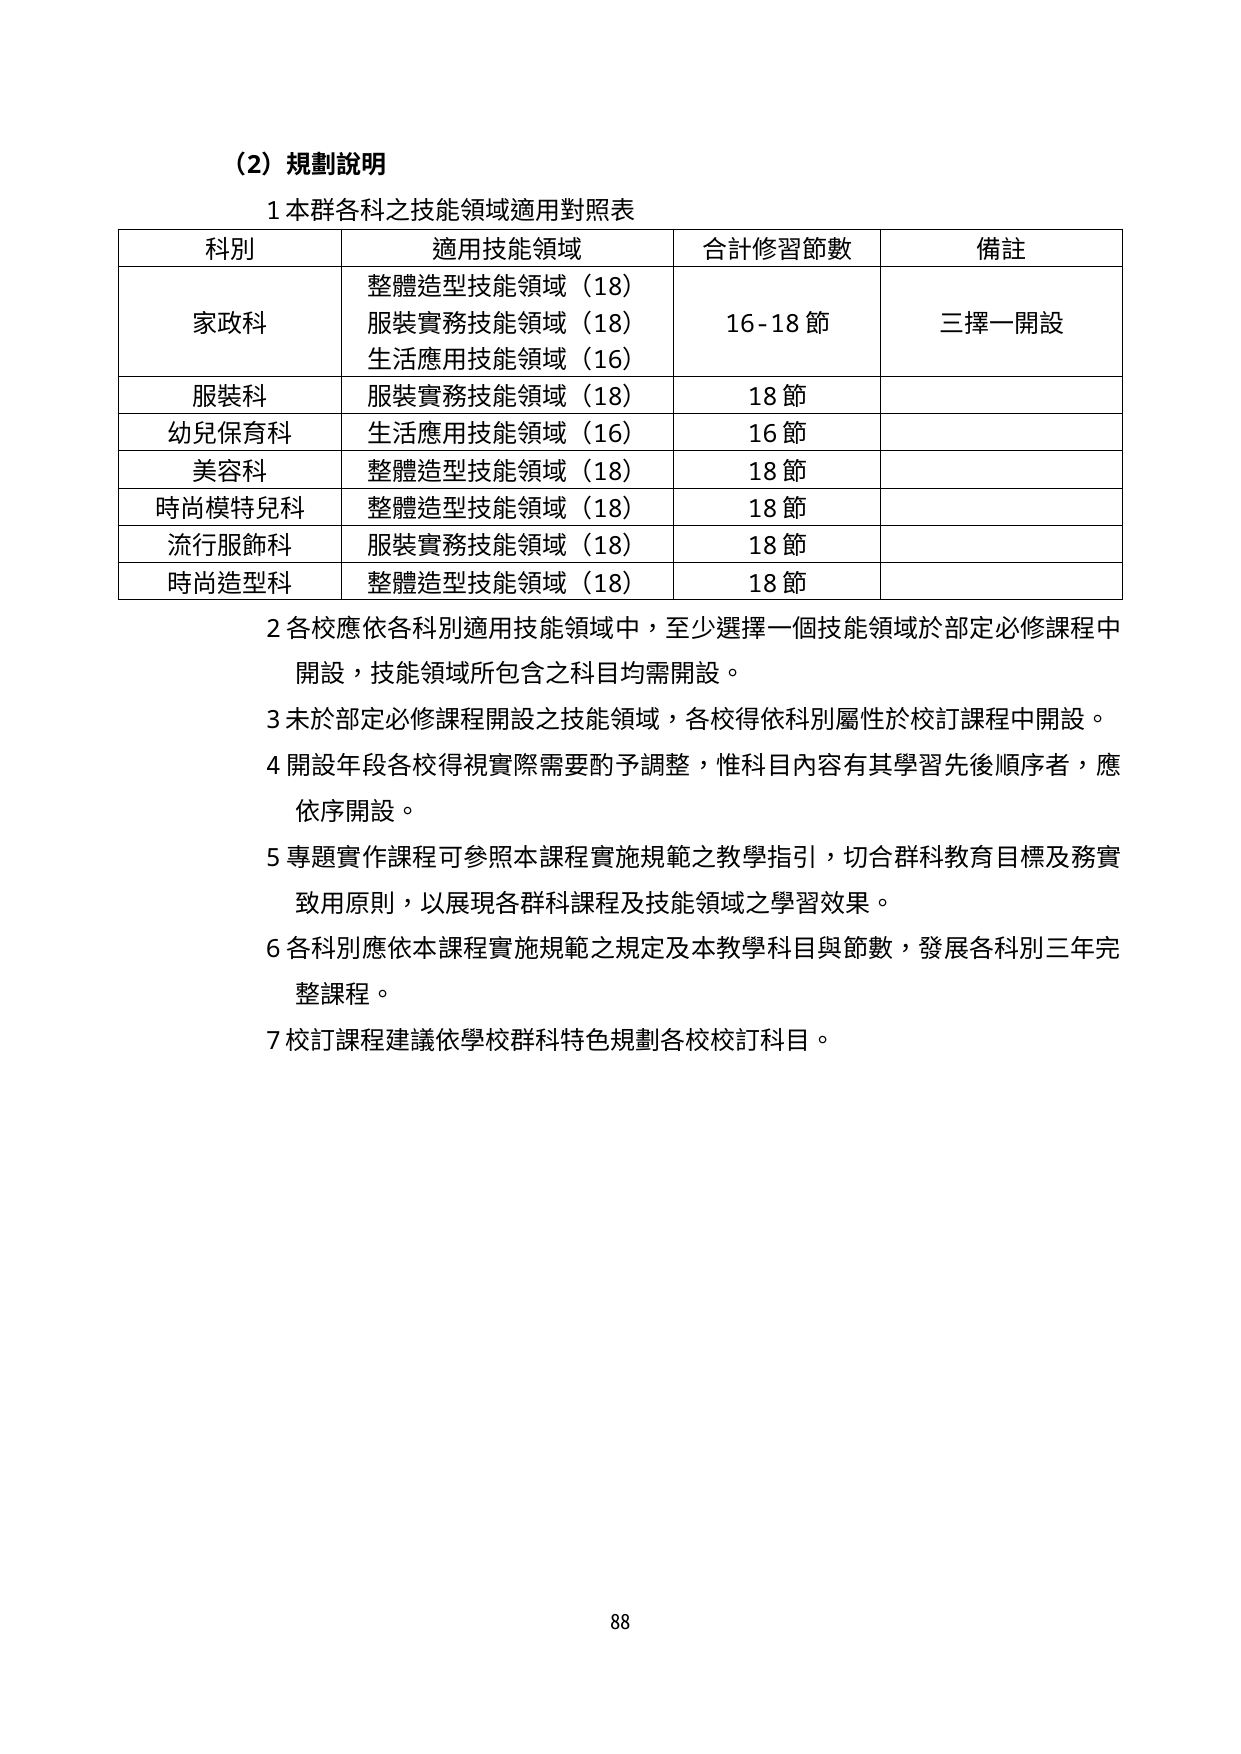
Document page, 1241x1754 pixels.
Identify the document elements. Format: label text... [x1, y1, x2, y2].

text 1本群各科之技能領域適用對照表 [188, 183, 1122, 228]
text 5專題實作課程可參照本課程實施規範之教學指引，切合群科教育目標及務實致用原則，以展現各群科課程及技能領域之學習效果。 [266, 829, 1122, 921]
table_cell 流行服飾科 [119, 526, 341, 562]
table_cell 家政科 [119, 267, 341, 376]
table_cell 服裝實務技能領域（18） [342, 526, 673, 562]
table_cell 整體造型技能領域（18） 服裝實務技能領域（18） 生活應用技能領域（16） [342, 267, 673, 376]
table_header 合計修習節數 [674, 230, 880, 266]
table_cell 18節 [674, 451, 880, 487]
table_cell 整體造型技能領域（18） [342, 489, 673, 525]
table_cell 整體造型技能領域（18） [342, 563, 673, 599]
table_cell [881, 451, 1122, 487]
table_cell 三擇一開設 [881, 267, 1122, 376]
table_header 科別 [119, 230, 341, 266]
table_cell [881, 377, 1122, 413]
table_cell 服裝科 [119, 377, 341, 413]
text 7校訂課程建議依學校群科特色規劃各校校訂科目。 [266, 1013, 1122, 1059]
table_cell 18節 [674, 563, 880, 599]
table_cell 16節 [674, 414, 880, 450]
table_cell 美容科 [119, 451, 341, 487]
table_header 備註 [881, 230, 1122, 266]
table_cell 生活應用技能領域（16） [342, 414, 673, 450]
text 4開設年段各校得視實際需要酌予調整，惟科目內容有其學習先後順序者，應依序開設。 [266, 738, 1122, 829]
text 2各校應依各科別適用技能領域中，至少選擇一個技能領域於部定必修課程中開設，技能領域所包含之科目均需開設。 [266, 600, 1122, 692]
text （2）規劃說明 [177, 137, 1122, 183]
text 3未於部定必修課程開設之技能領域，各校得依科別屬性於校訂課程中開設。 [266, 692, 1122, 738]
table_header 適用技能領域 [342, 230, 673, 266]
table_cell 時尚造型科 [119, 563, 341, 599]
table_cell 18節 [674, 377, 880, 413]
table_cell 服裝實務技能領域（18） [342, 377, 673, 413]
table_cell 18節 [674, 489, 880, 525]
table_cell 時尚模特兒科 [119, 489, 341, 525]
table_cell [881, 563, 1122, 599]
table_cell 幼兒保育科 [119, 414, 341, 450]
table_cell [881, 414, 1122, 450]
table_cell 16-18節 [674, 267, 880, 376]
table_cell [881, 526, 1122, 562]
table_cell 整體造型技能領域（18） [342, 451, 673, 487]
table_cell 18節 [674, 526, 880, 562]
text 6各科別應依本課程實施規範之規定及本教學科目與節數，發展各科別三年完整課程。 [266, 921, 1122, 1013]
table_cell [881, 489, 1122, 525]
